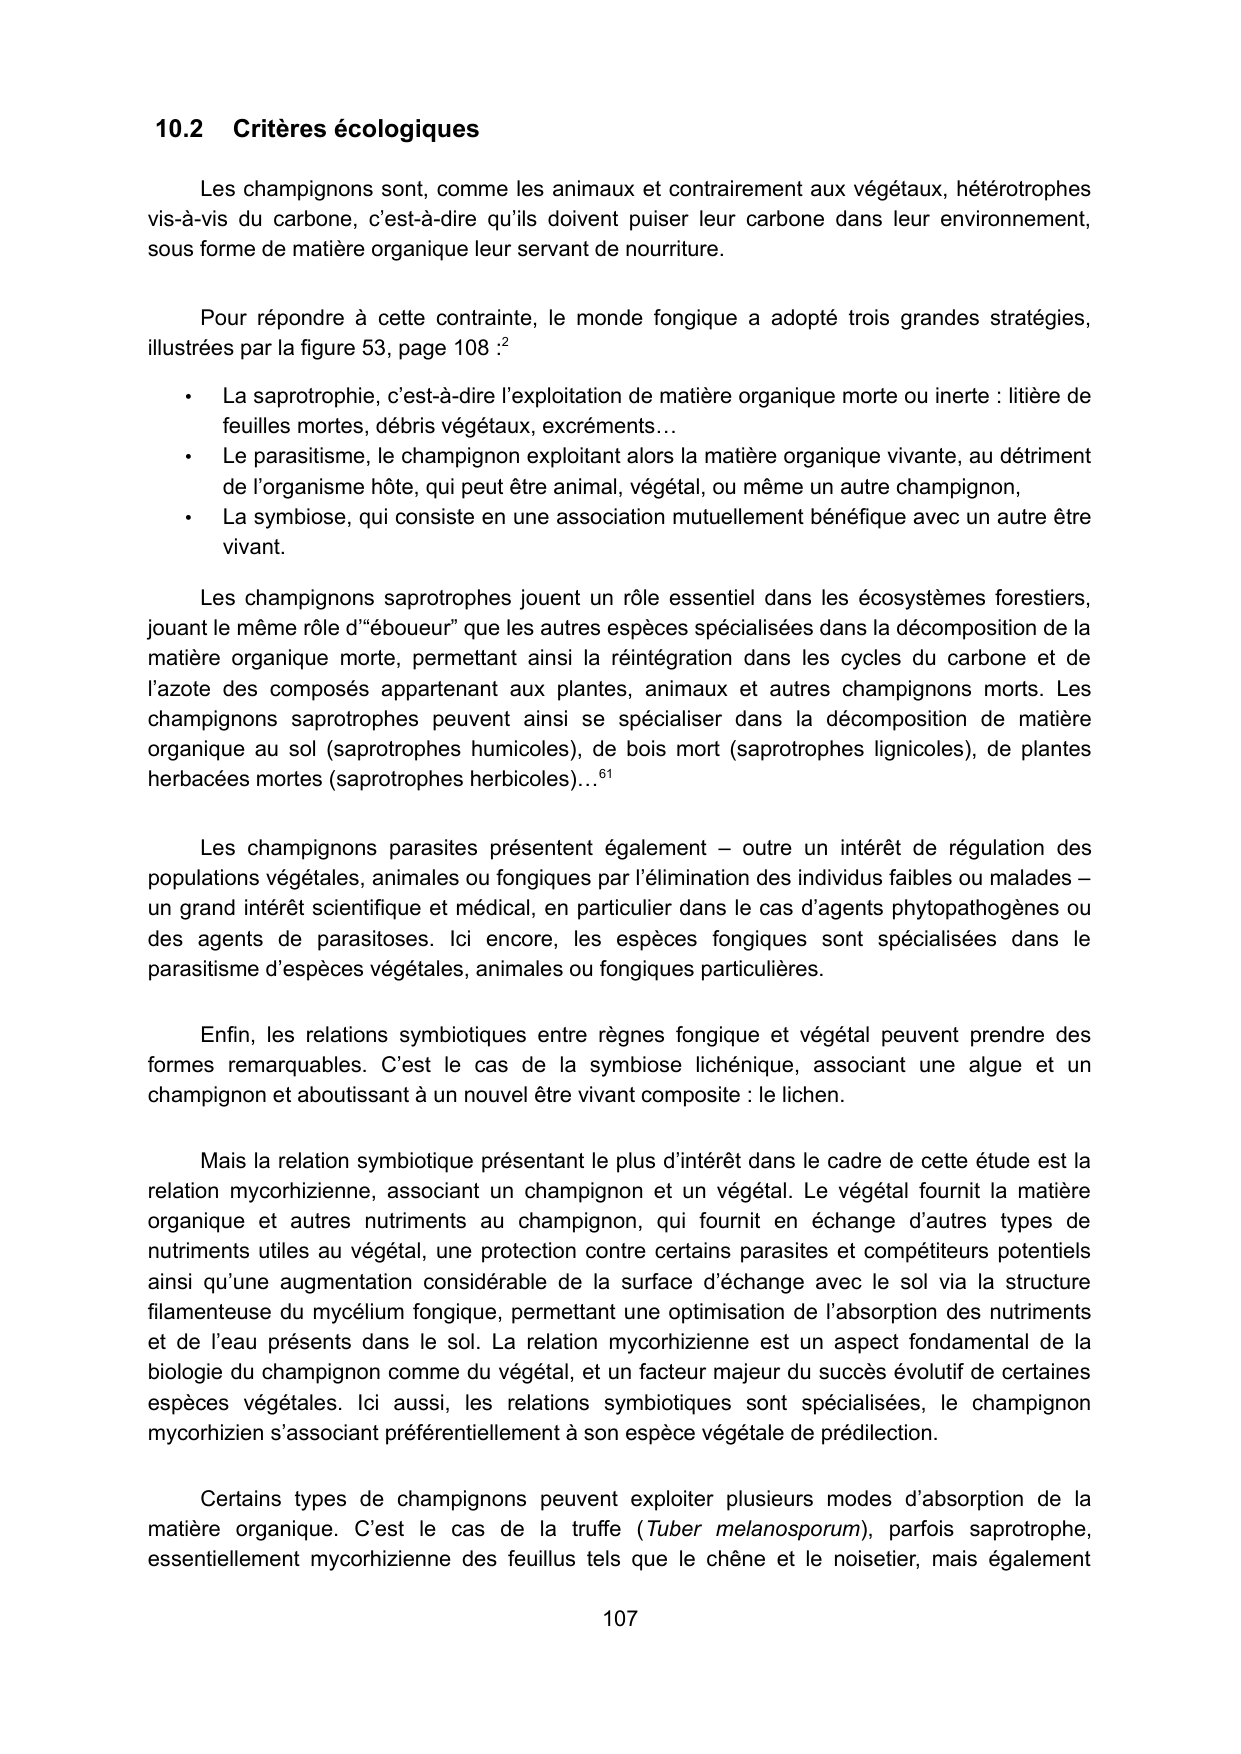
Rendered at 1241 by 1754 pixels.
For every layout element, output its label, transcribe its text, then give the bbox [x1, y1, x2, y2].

text Pour répondre à cette contrainte, le monde fongique a adopté trois grandes stratégies, illustrées par la figure 53, page 102 :2 [148, 305, 1093, 360]
text Enfin, les relations symbiotiques entre règnes fongique et végétal peuvent prendre des formes remarquables. C’est le cas de la symbiose lichénique, associant une algue et un champignon et aboutissant à un nouvel être vivant composite : le lichen. [148, 1022, 1093, 1107]
text Les champignons parasites présentent également – outre un intérêt de régulation des populations végétales, animales ou fongiques par l’élimination des individus faibles ou malades – un grand intérêt scientifique et médical, en particulier dans le cas d’agents phytopathogènes ou des agents de parasitoses. Ici encore, les espèces fongiques sont spécialisées dans le parasitisme d’espèces végétales, animales ou fongiques particulières. [148, 835, 1093, 981]
list La saprotrophie, c’est-à-dire l’exploitation de matière organique morte ou inerte : litière de feuilles mortes, débris végétaux, excréments… [185, 383, 1093, 438]
text Certains types de champignons peuvent exploiter plusieurs modes d’absorption de la matière organique. C’est le cas de la truffe (Tuber melanosporum), parfois saprotrophe, essentiellement mycorhizienne des feuillus tels que le chêne et le noisetier, mais également [148, 1486, 1093, 1571]
subtitle Critères écologiques [148, 113, 1093, 142]
list La symbiose, qui consiste en une association mutuellement bénéfique avec un autre être vivant. [185, 504, 1093, 559]
list Le parasitisme, le champignon exploitant alors la matière organique vivante, au détriment de l’organisme hôte, qui peut être animal, végétal, ou même un autre champignon, [185, 443, 1093, 499]
text Les champignons sont, comme les animaux et contrairement aux végétaux, hétérotrophes vis-à-vis du carbone, c’est-à-dire qu’ils doivent puiser leur carbone dans leur environnement, sous forme de matière organique leur servant de nourriture. [148, 176, 1093, 261]
text Mais la relation symbiotique présentant le plus d’intérêt dans le cadre de cette étude est la relation mycorhizienne, associant un champignon et un végétal. Le végétal fournit la matière organique et autres nutriments au champignon, qui fournit en échange d’autres types de nutriments utiles au végétal, une protection contre certains parasites et compétiteurs potentiels ainsi qu’une augmentation considérable de la surface d’échange avec le sol via la structure filamenteuse du mycélium fongique, permettant une optimisation de l’absorption des nutriments et de l’eau présents dans le sol. La relation mycorhizienne est un aspect fondamental de la biologie du champignon comme du végétal, et un facteur majeur du succès évolutif de certaines espèces végétales. Ici aussi, les relations symbiotiques sont spécialisées, le champignon mycorhizien s’associant préférentiellement à son espèce végétale de prédilection. [148, 1148, 1093, 1445]
text Les champignons saprotrophes jouent un rôle essentiel dans les écosystèmes forestiers, jouant le même rôle d’“éboueur” que les autres espèces spécialisées dans la décomposition de la matière organique morte, permettant ainsi la réintégration dans les cycles du carbone et de l’azote des composés appartenant aux plantes, animaux et autres champignons morts. Les champignons saprotrophes peuvent ainsi se spécialiser dans la décomposition de matière organique au sol (saprotrophes humicoles), de bois mort (saprotrophes lignicoles), de plantes herbacées mortes (saprotrophes herbicoles)…61 [148, 585, 1093, 791]
